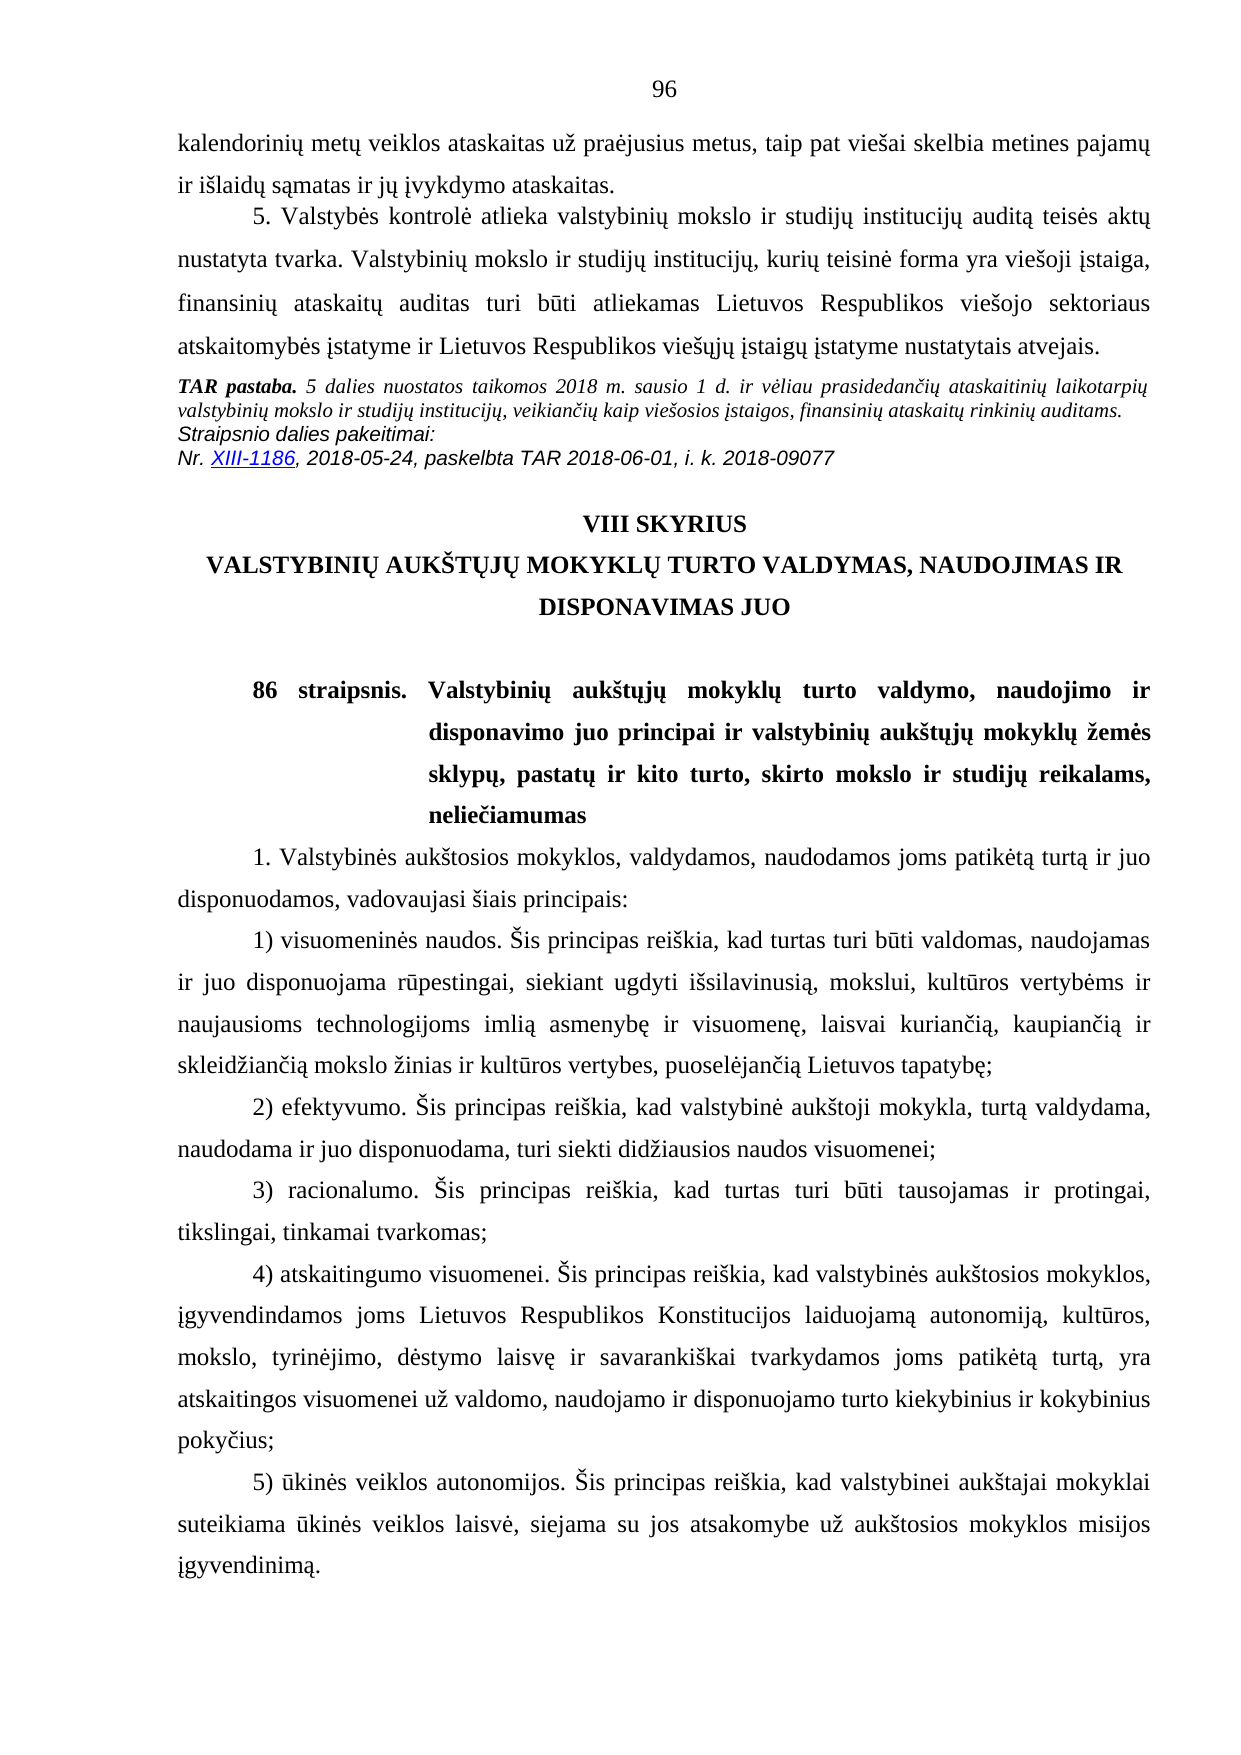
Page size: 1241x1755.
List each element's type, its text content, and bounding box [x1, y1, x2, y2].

text 1. Valstybinės aukštosios mokyklos, valdydamos, naudodamos joms patikėtą turtą ir juo disponuodamos, vadovaujasi šiais principais: [177, 832, 1152, 915]
text 86 straipsnis. Valstybinių aukštųjų mokyklų turto valdymo, naudojimo ir disponavimo juo principai ir valstybinių aukštųjų mokyklų žemės sklypų, pastatų ir kito turto, skirto mokslo ir studijų reikalams, neliečiamumas [252, 665, 1152, 832]
text TAR pastaba. 5 dalies nuostatos taikomos 2018 m. sausio 1 d. ir vėliau prasidedančių ataskaitinių laikotarpių valstybinių mokslo ir studijų institucijų, veikiančių kaip viešosios įstaigos, finansinių ataskaitų rinkinių auditams. [177, 374, 1152, 422]
text 2) efektyvumo. Šis principas reiškia, kad valstybinė aukštoji mokykla, turtą valdydama, naudodama ir juo disponuodama, turi siekti didžiausios naudos visuomenei; [177, 1082, 1152, 1165]
text 4) atskaitingumo visuomenei. Šis principas reiškia, kad valstybinės aukštosios mokyklos, įgyvendindamos joms Lietuvos Respublikos Konstitucijos laiduojamą autonomiją, kultūros, mokslo, tyrinėjimo, dėstymo laisvę ir savarankiškai tvarkydamos joms patikėtą turtą, yra atskaitingos visuomenei už valdomo, naudojamo ir disponuojamo turto kiekybinius ir kokybinius pokyčius; [177, 1249, 1152, 1457]
text Nr. XIII-1186, 2018-05-24, paskelbta TAR 2018-06-01, i. k. 2018-09077 [177, 446, 1152, 470]
text Straipsnio dalies pakeitimai: [177, 422, 1152, 446]
text 5. Valstybės kontrolė atlieka valstybinių mokslo ir studijų institucijų auditą teisės aktų nustatyta tvarka. Valstybinių mokslo ir studijų institucijų, kurių teisinė forma yra viešoji įstaiga, finansinių ataskaitų auditas turi būti atliekamas Lietuvos Respublikos viešojo sektoriaus atskaitomybės įstatyme ir Lietuvos Respublikos viešųjų įstaigų įstatyme nustatytais atvejais. [177, 201, 1152, 359]
text kalendorinių metų veiklos ataskaitas už praėjusius metus, taip pat viešai skelbia metines pajamų ir išlaidų sąmatas ir jų įvykdymo ataskaitas. [177, 118, 1152, 201]
text VIII SKYRIUS [177, 499, 1152, 540]
text 1) visuomeninės naudos. Šis principas reiškia, kad turtas turi būti valdomas, naudojamas ir juo disponuojama rūpestingai, siekiant ugdyti išsilavinusią, mokslui, kultūros vertybėms ir naujausioms technologijoms imlią asmenybę ir visuomenę, laisvai kuriančią, kaupiančią ir skleidžiančią mokslo žinias ir kultūros vertybes, puoselėjančią Lietuvos tapatybę; [177, 915, 1152, 1082]
text 5) ūkinės veiklos autonomijos. Šis principas reiškia, kad valstybinei aukštajai mokyklai suteikiama ūkinės veiklos laisvė, siejama su jos atsakomybe už aukštosios mokyklos misijos įgyvendinimą. [177, 1457, 1152, 1582]
text 3) racionalumo. Šis principas reiškia, kad turtas turi būti tausojamas ir protingai, tikslingai, tinkamai tvarkomas; [177, 1165, 1152, 1249]
text VALSTYBINIŲ AUKŠTŲJŲ MOKYKLŲ TURTO VALDYMAS, NAUDOJIMAS IR DISPONAVIMAS JUO [177, 540, 1152, 624]
